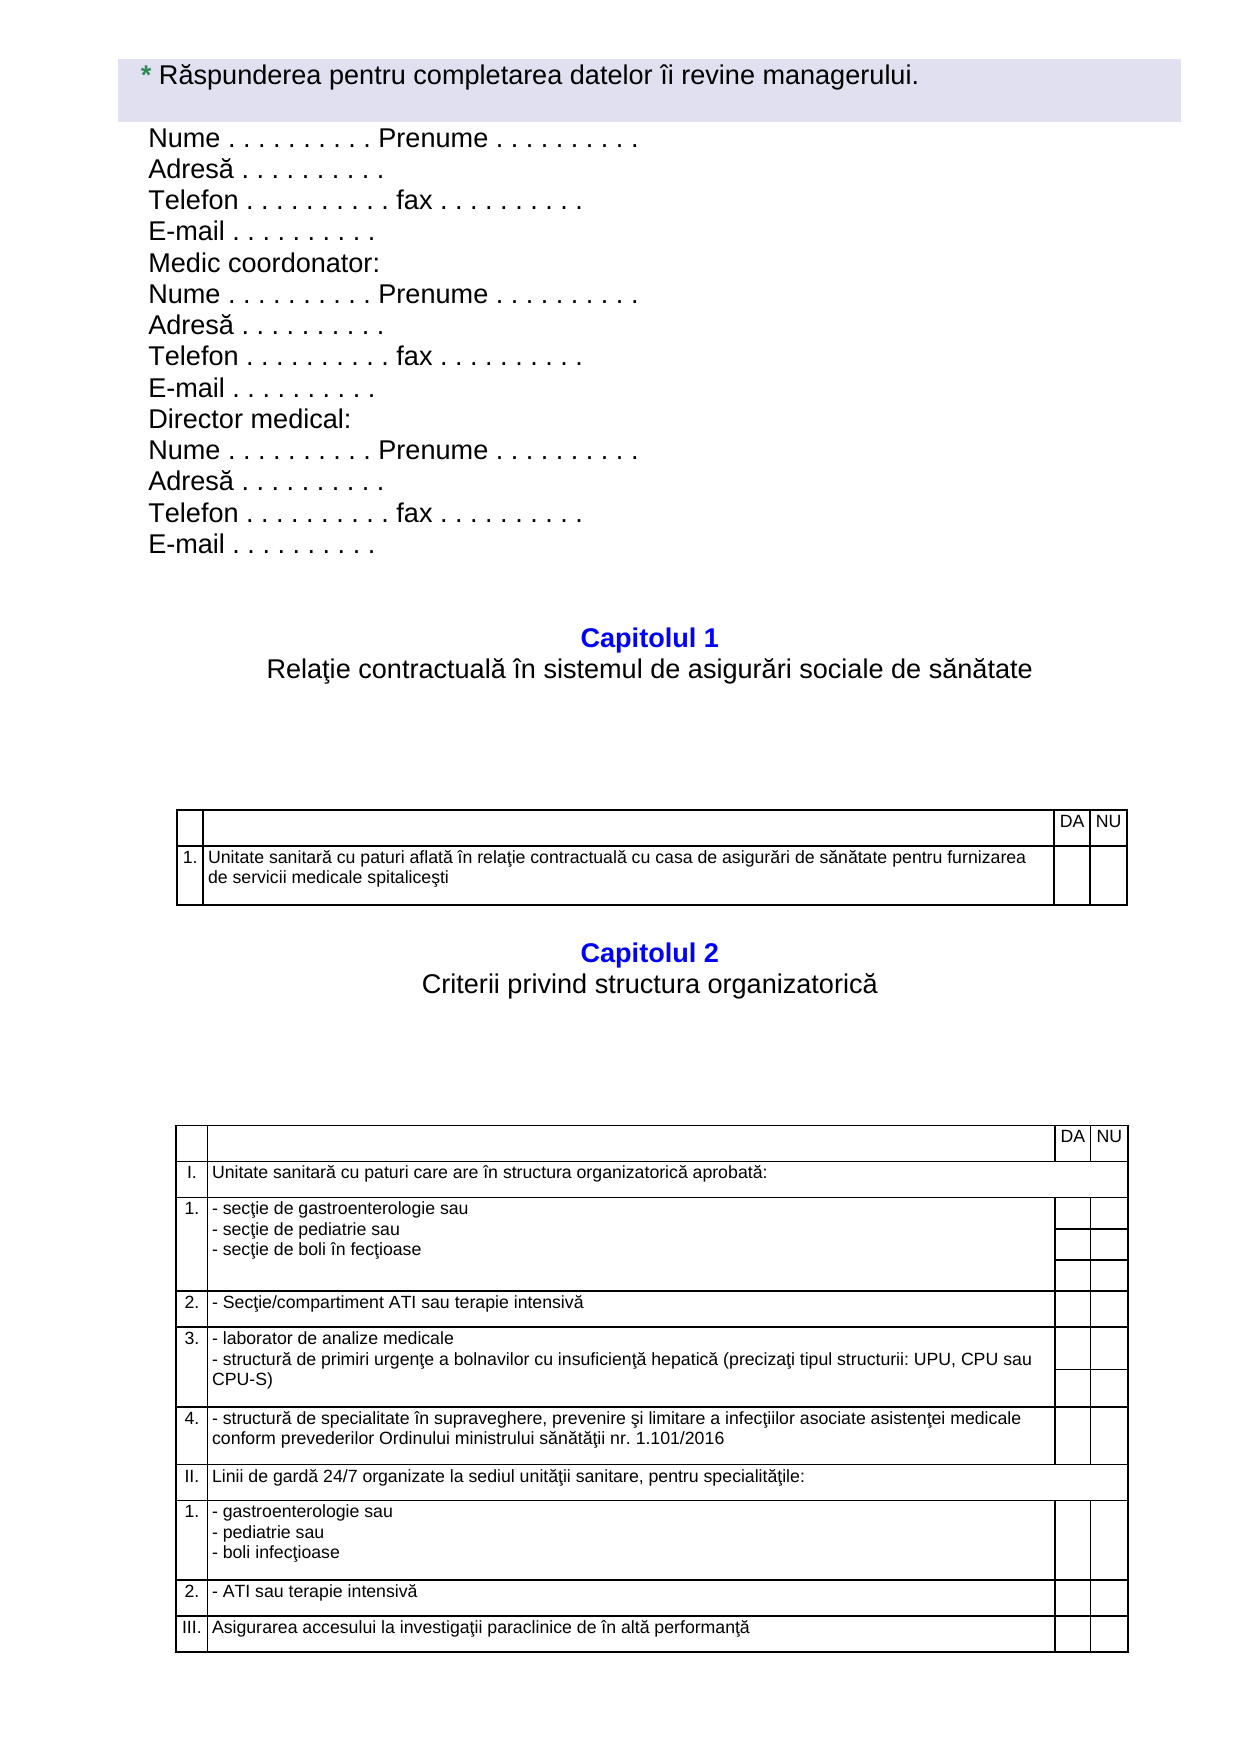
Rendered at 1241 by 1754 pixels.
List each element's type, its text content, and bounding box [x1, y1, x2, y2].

table_header [177, 778, 203, 809]
table_cell [172, 809, 176, 845]
table_cell [1091, 1230, 1127, 1259]
text Telefon . . . . . . . . . . fax . . . . . . . . . . [118, 340, 1181, 372]
text Telefon . . . . . . . . . . fax . . . . . . . . . . [118, 184, 1181, 215]
table_cell [1056, 1617, 1090, 1651]
text Nume . . . . . . . . . . Prenume . . . . . . . . . . [118, 434, 1181, 465]
table_cell I. [177, 1162, 207, 1197]
table_cell [171, 1197, 175, 1228]
table_cell III. [177, 1617, 207, 1651]
table_cell [172, 845, 176, 904]
table_cell [171, 1500, 175, 1579]
table_cell 2. [177, 1292, 207, 1326]
table_header [1055, 1094, 1091, 1125]
table_cell 1. [177, 1501, 207, 1579]
table_cell [1091, 1408, 1127, 1464]
table_cell [208, 1126, 1054, 1161]
table_cell - Secţie/compartiment ATI sau terapie intensivă [208, 1292, 1054, 1326]
table_header [1091, 1094, 1128, 1125]
table_cell [1056, 1370, 1090, 1406]
table_header [176, 1094, 207, 1125]
table_cell [177, 1126, 207, 1161]
text Capitolul 2 Criterii privind structura organizatorică [118, 937, 1181, 1062]
table_cell [1091, 1292, 1127, 1326]
table_cell [1091, 1501, 1127, 1579]
table_cell [1091, 1198, 1127, 1228]
text Nume . . . . . . . . . . Prenume . . . . . . . . . . [118, 122, 1181, 153]
table_cell [178, 811, 202, 845]
table_cell [171, 1290, 175, 1326]
table_header [207, 1094, 1055, 1125]
table_cell [1091, 1328, 1127, 1368]
table_cell [171, 1259, 175, 1290]
table_cell [1056, 1198, 1090, 1228]
table_cell [1056, 1581, 1090, 1615]
text Capitolul 1 Relaţie contractuală în sistemul de asigurări sociale de sănătate [118, 622, 1181, 747]
table_cell - structură de specialitate în supraveghere, prevenire şi limitare a infecţiilor asociate asistenţei medicale conform prevederilor Ordinului ministrului sănătăţii nr. 1.101/2016 [208, 1408, 1054, 1464]
table_cell - laborator de analize medicale - structură de primiri urgenţe a bolnavilor cu insuficienţă hepatică (precizaţi tipul structurii: UPU, CPU sau CPU-S) [208, 1328, 1054, 1406]
table_cell [1091, 1370, 1127, 1406]
table_cell 3. [177, 1328, 207, 1406]
table_cell [1091, 1617, 1127, 1651]
text E-mail . . . . . . . . . . [118, 372, 1181, 403]
table_cell - ATI sau terapie intensivă [208, 1581, 1054, 1615]
table_cell NU [1091, 811, 1126, 845]
table_cell - gastroenterologie sau - pediatrie sau - boli infecţioase [208, 1501, 1054, 1579]
table_cell [171, 1161, 175, 1197]
table_cell 1. [178, 847, 202, 904]
table_cell [1056, 1328, 1090, 1368]
table_cell [204, 811, 1053, 845]
table_cell [1056, 1501, 1090, 1579]
table_header [203, 778, 1054, 809]
table_header [172, 778, 177, 809]
table_cell [171, 1228, 175, 1259]
table_cell Unitate sanitară cu paturi aflată în relaţie contractuală cu casa de asigurări de sănătate pentru furnizarea de servicii medicale spitaliceşti [204, 847, 1053, 904]
table_cell [171, 1464, 175, 1500]
table_cell [1055, 847, 1089, 904]
text Director medical: [118, 403, 1181, 434]
table_cell [171, 1125, 175, 1161]
table_cell [1056, 1408, 1090, 1464]
table_cell - secţie de gastroenterologie sau - secţie de pediatrie sau - secţie de boli în fecţioase [208, 1198, 1054, 1290]
table_cell [1091, 1261, 1127, 1290]
table_cell II. [177, 1465, 207, 1500]
table_cell [171, 1406, 175, 1464]
table_cell [1091, 1581, 1127, 1615]
text Adresă . . . . . . . . . . [118, 309, 1181, 340]
table_cell [1056, 1261, 1090, 1290]
table_cell DA [1055, 811, 1089, 845]
table_cell NU [1091, 1126, 1127, 1161]
table_cell [171, 1369, 175, 1406]
table_cell 1. [177, 1198, 207, 1290]
table_cell 2. [177, 1581, 207, 1615]
table_header [1054, 778, 1090, 809]
table_cell [171, 1615, 175, 1651]
table_header [171, 1094, 176, 1125]
table_cell Linii de gardă 24/7 organizate la sediul unităţii sanitare, pentru specialităţile: [208, 1465, 1127, 1500]
table_cell Unitate sanitară cu paturi care are în structura organizatorică aprobată: [208, 1162, 1127, 1197]
text Nume . . . . . . . . . . Prenume . . . . . . . . . . [118, 278, 1181, 309]
table_cell [1056, 1230, 1090, 1259]
table_header [1090, 778, 1127, 809]
text Adresă . . . . . . . . . . [118, 153, 1181, 184]
table_cell [1091, 847, 1126, 904]
text Telefon . . . . . . . . . . fax . . . . . . . . . . [118, 497, 1181, 528]
table_cell 4. [177, 1408, 207, 1464]
table_cell DA [1056, 1126, 1090, 1161]
text E-mail . . . . . . . . . . [118, 528, 1181, 622]
table_cell [171, 1579, 175, 1615]
text Adresă . . . . . . . . . . [118, 465, 1181, 497]
table_cell [1056, 1292, 1090, 1326]
text * Răspunderea pentru completarea datelor îi revine managerului. [118, 59, 1181, 122]
text E-mail . . . . . . . . . . [118, 215, 1181, 247]
text Medic coordonator: [118, 247, 1181, 278]
table_cell Asigurarea accesului la investigaţii paraclinice de în altă performanţă [208, 1617, 1054, 1651]
table_cell [171, 1326, 175, 1368]
